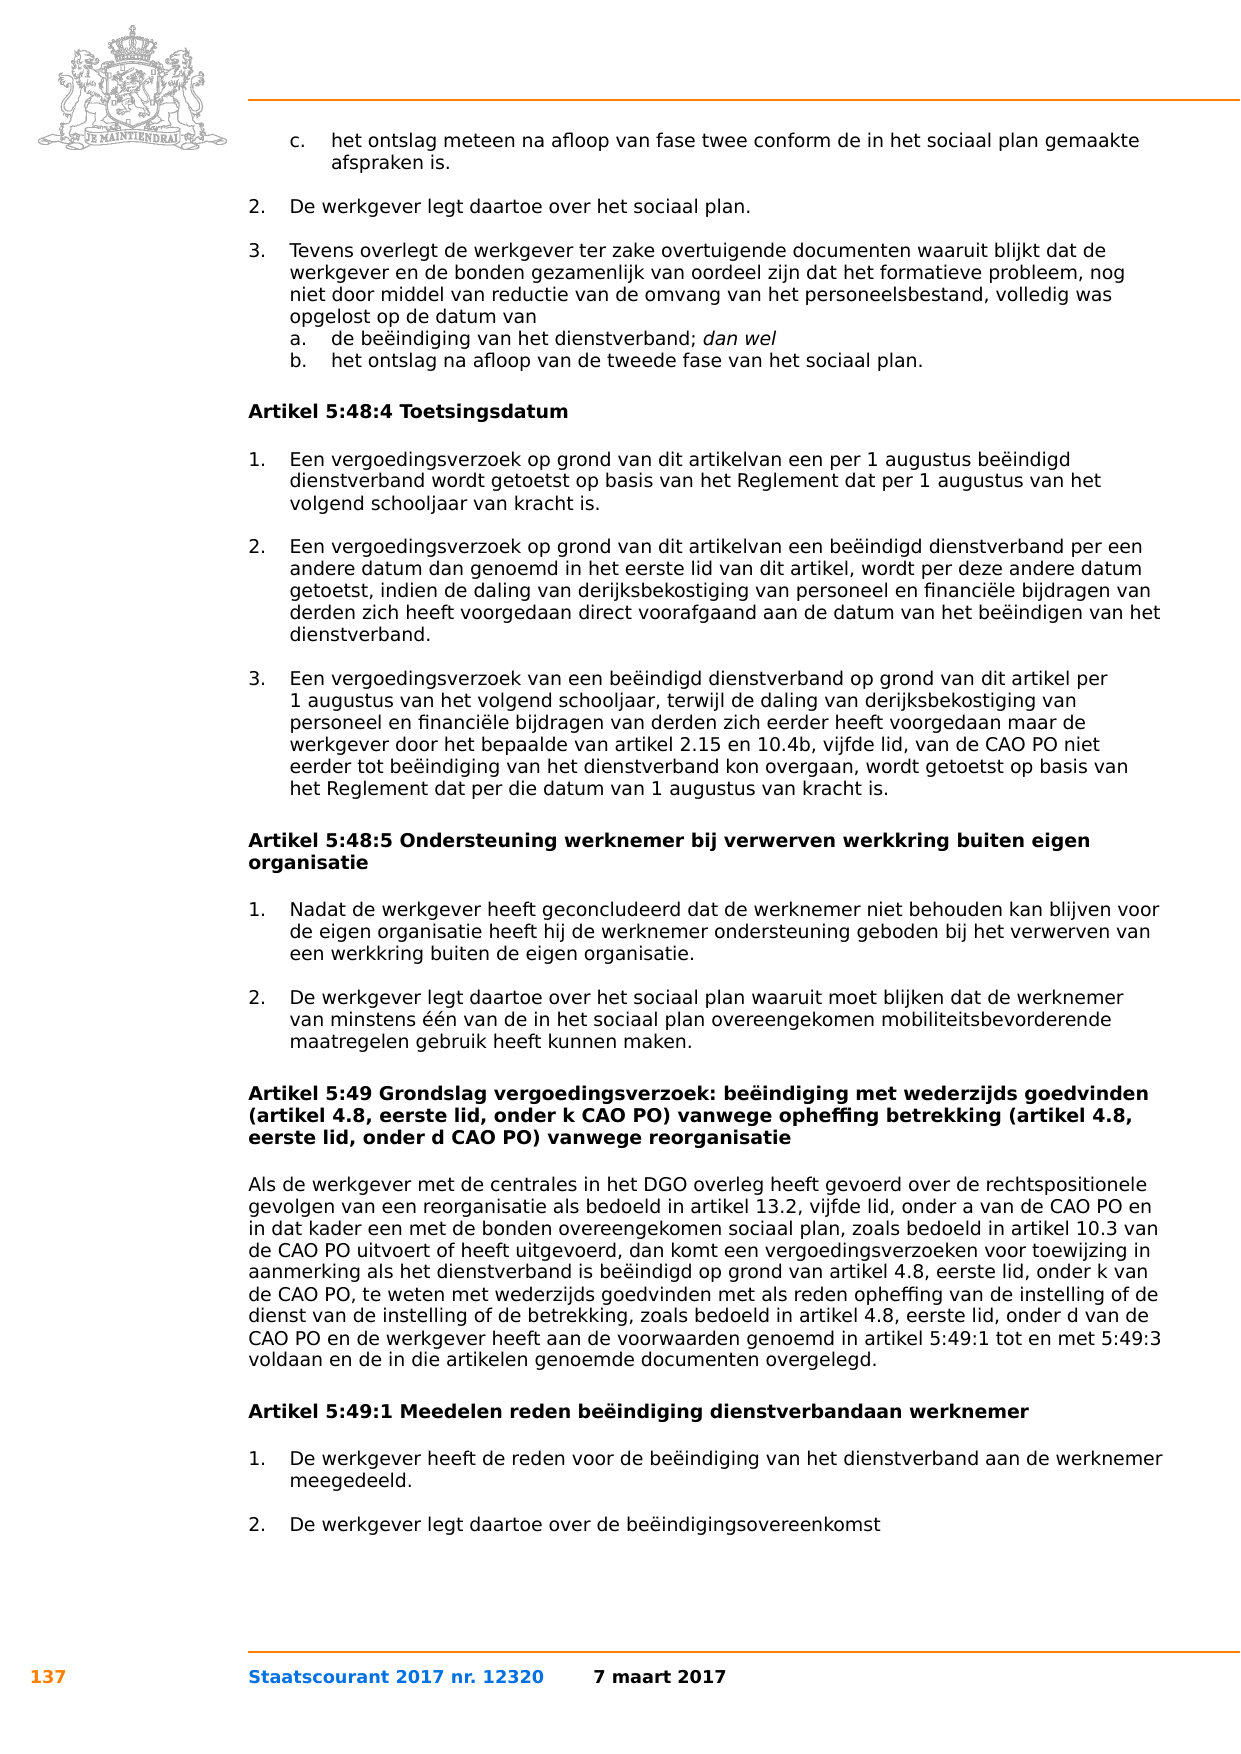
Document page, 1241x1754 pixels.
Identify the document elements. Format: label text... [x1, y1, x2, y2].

text 2. Een vergoedingsverzoek op grond van dit artikelvan een beëindigd dienstverband per een andere datum dan genoemd in het eerste lid van dit artikel, wordt per deze andere datum getoetst, indien de daling van derijksbekostiging van personeel en financiële bijdragen van derden zich heeft voorgedaan direct voorafgaand aan de datum van het beëindigen van het dienstverband. [248, 536, 1163, 646]
text 3. Een vergoedingsverzoek van een beëindigd dienstverband op grond van dit artikel per 1 augustus van het volgend schooljaar, terwijl de daling van derijksbekostiging van personeel en financiële bijdragen van derden zich eerder heeft voorgedaan maar de werkgever door het bepaalde van artikel 2.15 en 10.4b, vijfde lid, van de CAO PO niet eerder tot beëindiging van het dienstverband kon overgaan, wordt getoetst op basis van het Reglement dat per die datum van 1 augustus van kracht is. [248, 668, 1163, 800]
text Als de werkgever met de centrales in het DGO overleg heeft gevoerd over de rechtspositionele gevolgen van een reorganisatie als bedoeld in artikel 13.2, vijfde lid, onder a van de CAO PO en in dat kader een met de bonden overeengekomen sociaal plan, zoals bedoeld in artikel 10.3 van de CAO PO uitvoert of heeft uitgevoerd, dan komt een vergoedingsverzoeken voor toewijzing in aanmerking als het dienstverband is beëindigd op grond van artikel 4.8, eerste lid, onder k van de CAO PO, te weten met wederzijds goedvinden met als reden opheffing van de instelling of de dienst van de instelling of de betrekking, zoals bedoeld in artikel 4.8, eerste lid, onder d van de CAO PO en de werkgever heeft aan de voorwaarden genoemd in artikel 5:49:1 tot en met 5:49:3 voldaan en de in die artikelen genoemde documenten overgelegd. [248, 1173, 1163, 1371]
text a. de beëindiging van het dienstverband; dan wel [289, 327, 1163, 349]
text 2. De werkgever legt daartoe over de beëindigingsovereenkomst [248, 1514, 1163, 1536]
text 3. Tevens overlegt de werkgever ter zake overtuigende documenten waaruit blijkt dat de werkgever en de bonden gezamenlijk van oordeel zijn dat het formatieve probleem, nog niet door middel van reductie van de omvang van het personeelsbestand, volledig was opgelost op de datum van [248, 239, 1163, 327]
text 1. Nadat de werkgever heeft geconcludeerd dat de werknemer niet behouden kan blijven voor de eigen organisatie heeft hij de werknemer ondersteuning geboden bij het verwerven van een werkkring buiten de eigen organisatie. [248, 899, 1163, 965]
text 2. De werkgever legt daartoe over het sociaal plan. [248, 196, 1163, 218]
subtitle Artikel 5:49 Grondslag vergoedingsverzoek: beëindiging met wederzijds goedvinden (artikel 4.8, eerste lid, onder k CAO PO) vanwege opheffing betrekking (artikel 4.8, eerste lid, onder d CAO PO) vanwege reorganisatie [248, 1083, 1163, 1148]
text c. het ontslag meteen na afloop van fase twee conform de in het sociaal plan gemaakte afspraken is. [289, 130, 1163, 174]
picture [38, 25, 227, 150]
text 1. Een vergoedingsverzoek op grond van dit artikelvan een per 1 augustus beëindigd dienstverband wordt getoetst op basis van het Reglement dat per 1 augustus van het volgend schooljaar van kracht is. [248, 448, 1163, 514]
subtitle Artikel 5:48:5 Ondersteuning werknemer bij verwerven werkkring buiten eigen organisatie [248, 830, 1163, 874]
text 1. De werkgever heeft de reden voor de beëindiging van het dienstverband aan de werknemer meegedeeld. [248, 1448, 1163, 1492]
subtitle Artikel 5:48:4 Toetsingsdatum [248, 401, 1163, 423]
text 2. De werkgever legt daartoe over het sociaal plan waaruit moet blijken dat de werknemer van minstens één van de in het sociaal plan overeengekomen mobiliteitsbevorderende maatregelen gebruik heeft kunnen maken. [248, 987, 1163, 1053]
text b. het ontslag na afloop van de tweede fase van het sociaal plan. [289, 349, 1163, 371]
subtitle Artikel 5:49:1 Meedelen reden beëindiging dienstverbandaan werknemer [248, 1401, 1163, 1423]
